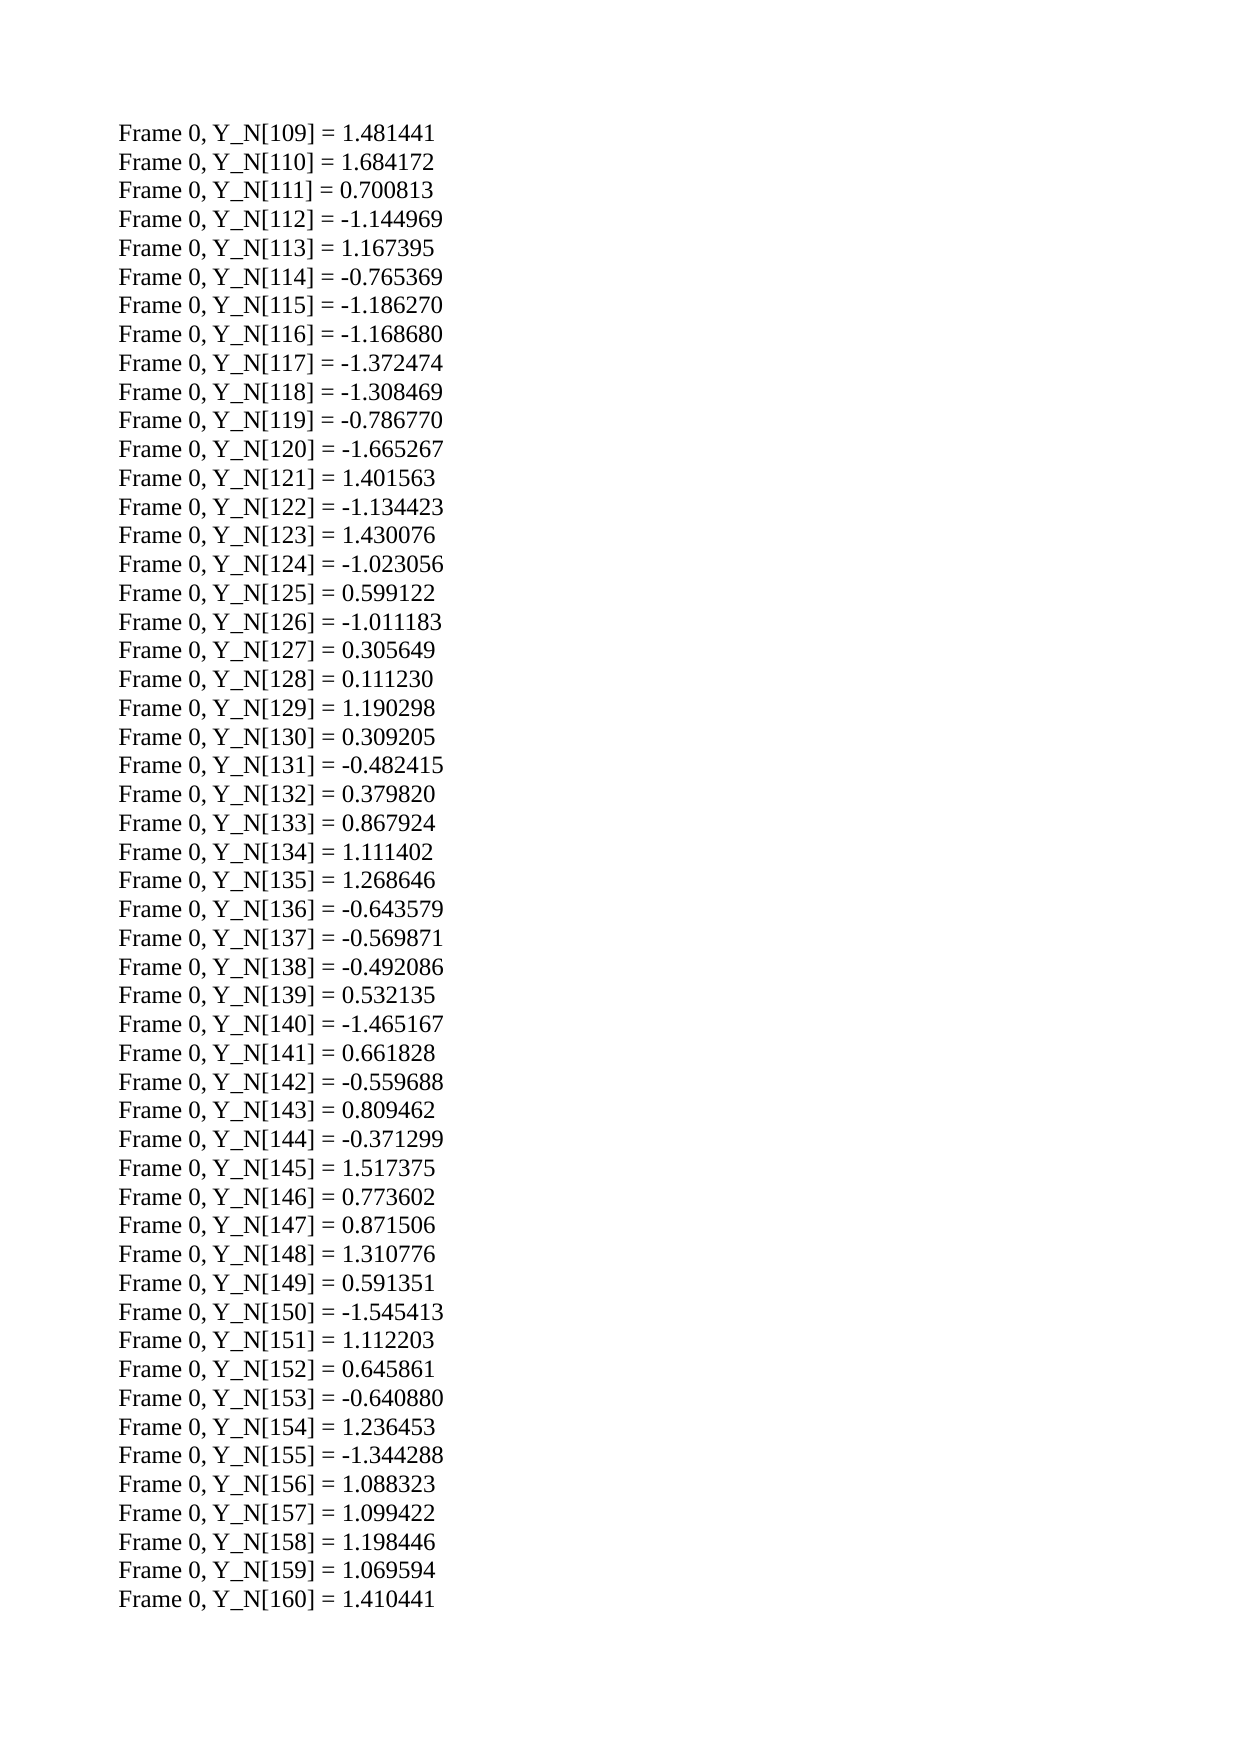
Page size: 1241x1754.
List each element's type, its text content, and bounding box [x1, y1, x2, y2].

text Frame 0, Y_N[126] = -1.011183 [118, 607, 1122, 636]
text Frame 0, Y_N[151] = 1.112203 [118, 1326, 1122, 1354]
text Frame 0, Y_N[136] = -0.643579 [118, 894, 1122, 923]
text Frame 0, Y_N[121] = 1.401563 [118, 463, 1122, 492]
text Frame 0, Y_N[135] = 1.268646 [118, 866, 1122, 894]
text Frame 0, Y_N[112] = -1.144969 [118, 204, 1122, 233]
text Frame 0, Y_N[127] = 0.305649 [118, 636, 1122, 664]
text Frame 0, Y_N[132] = 0.379820 [118, 779, 1122, 808]
text Frame 0, Y_N[134] = 1.111402 [118, 837, 1122, 866]
text Frame 0, Y_N[129] = 1.190298 [118, 693, 1122, 722]
text Frame 0, Y_N[149] = 0.591351 [118, 1268, 1122, 1297]
text Frame 0, Y_N[118] = -1.308469 [118, 377, 1122, 406]
text Frame 0, Y_N[123] = 1.430076 [118, 521, 1122, 549]
text Frame 0, Y_N[147] = 0.871506 [118, 1211, 1122, 1239]
text Frame 0, Y_N[130] = 0.309205 [118, 722, 1122, 751]
text Frame 0, Y_N[120] = -1.665267 [118, 434, 1122, 463]
text Frame 0, Y_N[113] = 1.167395 [118, 233, 1122, 262]
text Frame 0, Y_N[114] = -0.765369 [118, 262, 1122, 291]
text Frame 0, Y_N[117] = -1.372474 [118, 348, 1122, 377]
text Frame 0, Y_N[142] = -0.559688 [118, 1067, 1122, 1096]
text Frame 0, Y_N[109] = 1.481441 [118, 118, 1122, 147]
text Frame 0, Y_N[146] = 0.773602 [118, 1182, 1122, 1211]
text Frame 0, Y_N[154] = 1.236453 [118, 1412, 1122, 1441]
text Frame 0, Y_N[155] = -1.344288 [118, 1441, 1122, 1469]
text Frame 0, Y_N[152] = 0.645861 [118, 1354, 1122, 1383]
text Frame 0, Y_N[115] = -1.186270 [118, 291, 1122, 319]
text Frame 0, Y_N[141] = 0.661828 [118, 1038, 1122, 1067]
text Frame 0, Y_N[119] = -0.786770 [118, 406, 1122, 434]
text Frame 0, Y_N[150] = -1.545413 [118, 1297, 1122, 1326]
text Frame 0, Y_N[128] = 0.111230 [118, 664, 1122, 693]
text Frame 0, Y_N[156] = 1.088323 [118, 1469, 1122, 1498]
text Frame 0, Y_N[137] = -0.569871 [118, 923, 1122, 952]
text Frame 0, Y_N[159] = 1.069594 [118, 1556, 1122, 1584]
text Frame 0, Y_N[125] = 0.599122 [118, 578, 1122, 607]
text Frame 0, Y_N[138] = -0.492086 [118, 952, 1122, 981]
text Frame 0, Y_N[143] = 0.809462 [118, 1096, 1122, 1124]
text Frame 0, Y_N[110] = 1.684172 [118, 147, 1122, 176]
text Frame 0, Y_N[160] = 1.410441 [118, 1584, 1122, 1613]
text Frame 0, Y_N[124] = -1.023056 [118, 549, 1122, 578]
text Frame 0, Y_N[158] = 1.198446 [118, 1527, 1122, 1556]
text Frame 0, Y_N[157] = 1.099422 [118, 1498, 1122, 1527]
text Frame 0, Y_N[144] = -0.371299 [118, 1124, 1122, 1153]
text Frame 0, Y_N[153] = -0.640880 [118, 1383, 1122, 1412]
text Frame 0, Y_N[139] = 0.532135 [118, 981, 1122, 1009]
text Frame 0, Y_N[140] = -1.465167 [118, 1009, 1122, 1038]
text Frame 0, Y_N[111] = 0.700813 [118, 176, 1122, 204]
text Frame 0, Y_N[116] = -1.168680 [118, 319, 1122, 348]
text Frame 0, Y_N[133] = 0.867924 [118, 808, 1122, 837]
text Frame 0, Y_N[148] = 1.310776 [118, 1239, 1122, 1268]
text Frame 0, Y_N[131] = -0.482415 [118, 751, 1122, 779]
text Frame 0, Y_N[122] = -1.134423 [118, 492, 1122, 521]
text Frame 0, Y_N[145] = 1.517375 [118, 1153, 1122, 1182]
